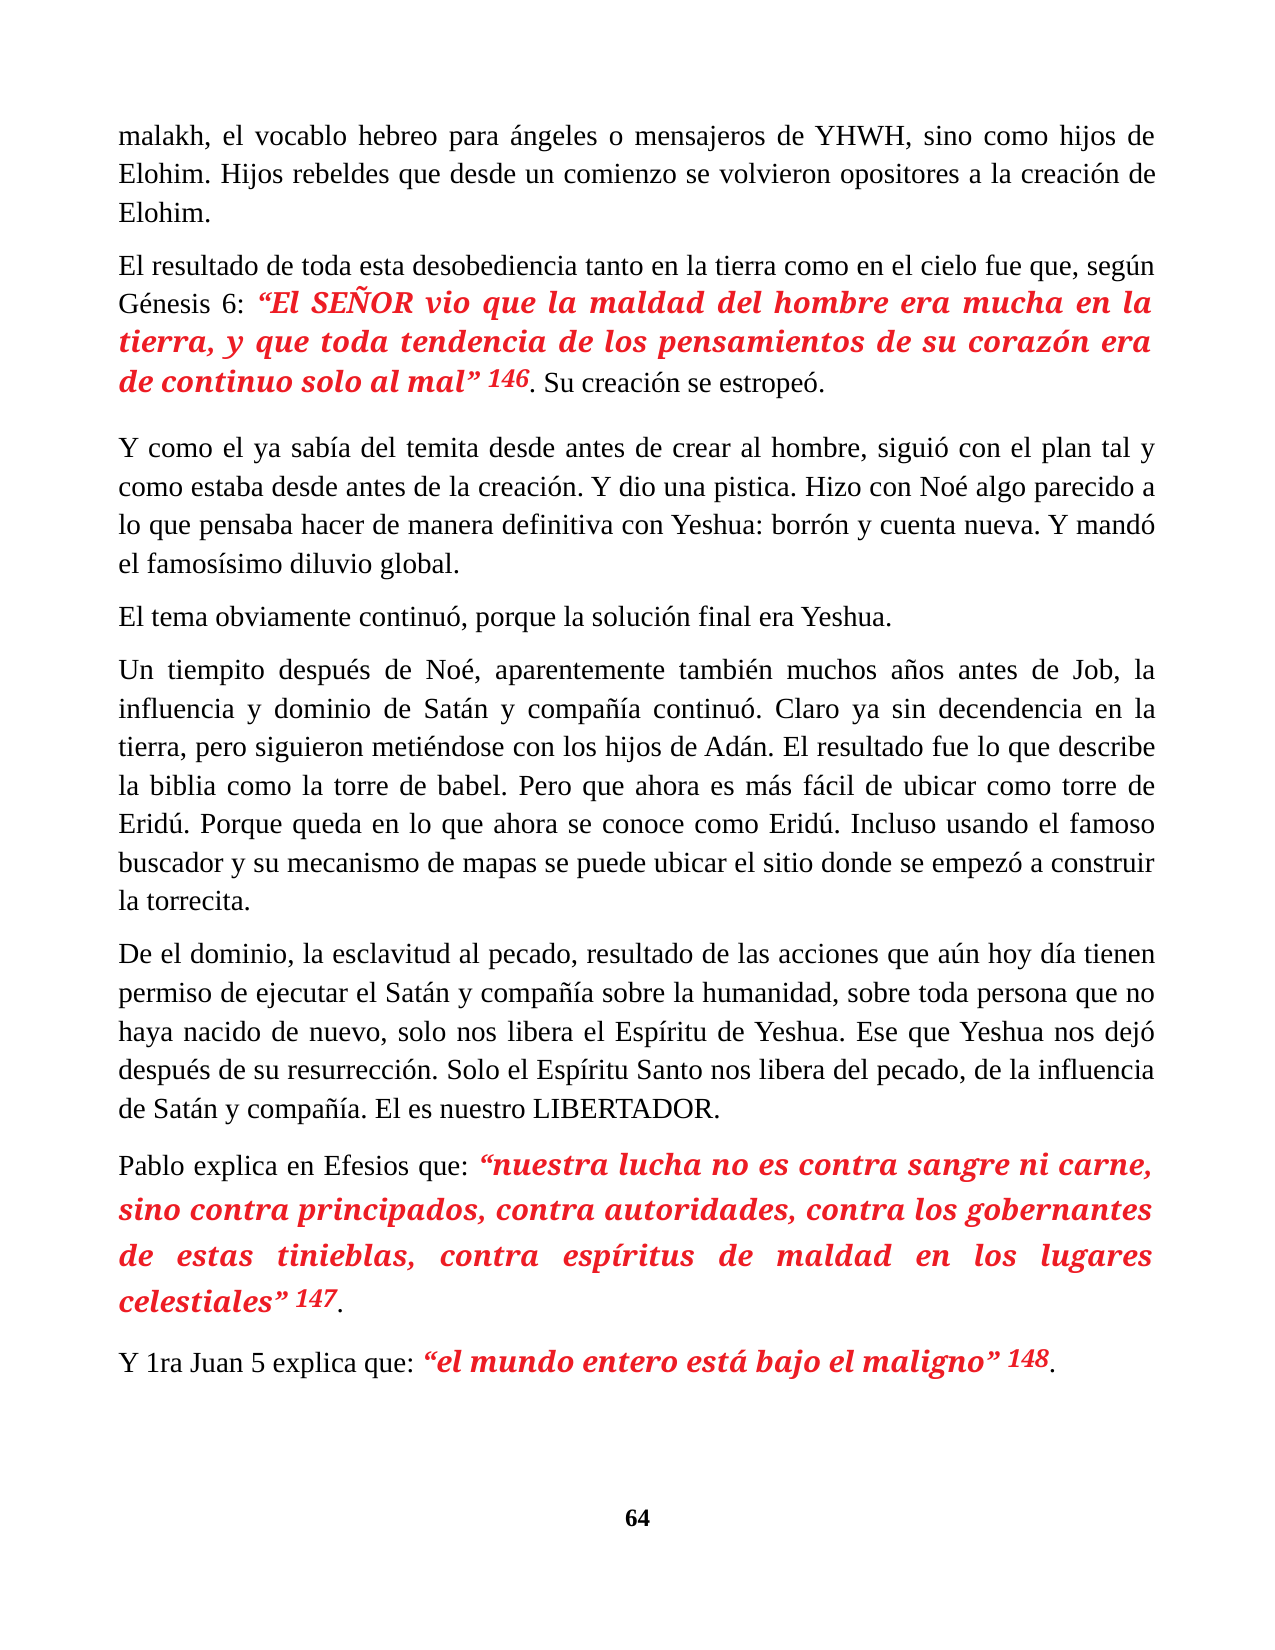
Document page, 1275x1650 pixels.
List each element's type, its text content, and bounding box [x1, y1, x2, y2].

text Pablo explica en Efesios que: “nuestra lucha no es contra sangre ni carne, sino contra principados, contra autoridades, contra los gobernantes de estas tinieblas, contra espíritus de maldad en los lugares celestiales” . [118, 1144, 1157, 1321]
text Y 1ra Juan 5 explica que: “el mundo entero está bajo el maligno” . [118, 1341, 1157, 1381]
text Y como el ya sabía del temita desde antes de crear al hombre, siguió con el plan tal y como estaba desde antes de la creación. Y dio una pistica. Hizo con Noé algo parecido a lo que pensaba hacer de manera definitiva con Yeshua: borrón y cuenta nueva. Y mandó el famosísimo diluvio global. [118, 430, 1157, 579]
text malakh, el vocablo hebreo para ángeles o mensajeros de YHWH, sino como hijos de Elohim. Hijos rebeldes que desde un comienzo se volvieron opositores a la creación de Elohim. [118, 118, 1157, 229]
text El resultado de toda esta desobediencia tanto en la tierra como en el cielo fue que, según Génesis 6: “El SEÑOR vio que la maldad del hombre era mucha en la tierra, y que toda tendencia de los pensamientos de su corazón era de continuo solo al mal” . Su creación se estropeó. [118, 248, 1157, 401]
text El tema obviamente continuó, porque la solución final era Yeshua. [118, 599, 1157, 633]
text De el dominio, la esclavitud al pecado, resultado de las acciones que aún hoy día tienen permiso de ejecutar el Satán y compañía sobre la humanidad, sobre toda persona que no haya nacido de nuevo, solo nos libera el Espíritu de Yeshua. Ese que Yeshua nos dejó después de su resurrección. Solo el Espíritu Santo nos libera del pecado, de la influencia de Satán y compañía. El es nuestro LIBERTADOR. [118, 937, 1157, 1124]
text Un tiempito después de Noé, aparentemente también muchos años antes de Job, la influencia y dominio de Satán y compañía continuó. Claro ya sin decendencia en la tierra, pero siguieron metiéndose con los hijos de Adán. El resultado fue lo que describe la biblia como la torre de babel. Pero que ahora es más fácil de ubicar como torre de Eridú. Porque queda en lo que ahora se conoce como Eridú. Incluso usando el famoso buscador y su mecanismo de mapas se puede ubicar el sitio donde se empezó a construir la torrecita. [118, 652, 1157, 917]
